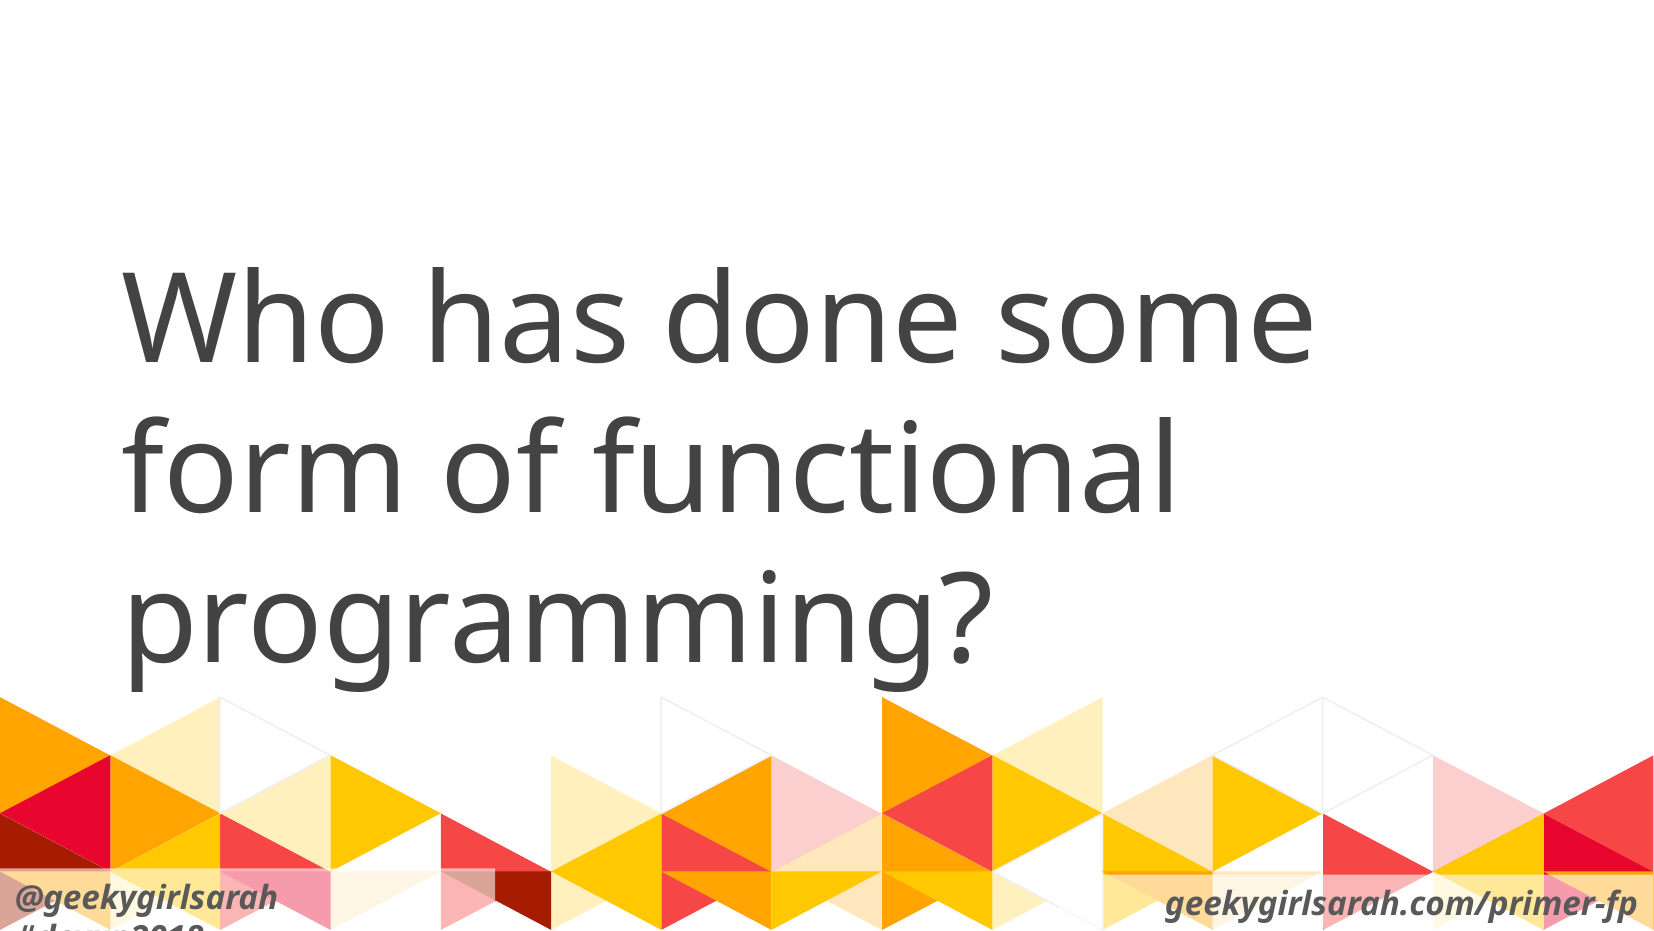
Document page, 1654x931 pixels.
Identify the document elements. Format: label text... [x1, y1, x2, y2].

text_box Who has done some form of functional programming? [106, 330, 1548, 594]
